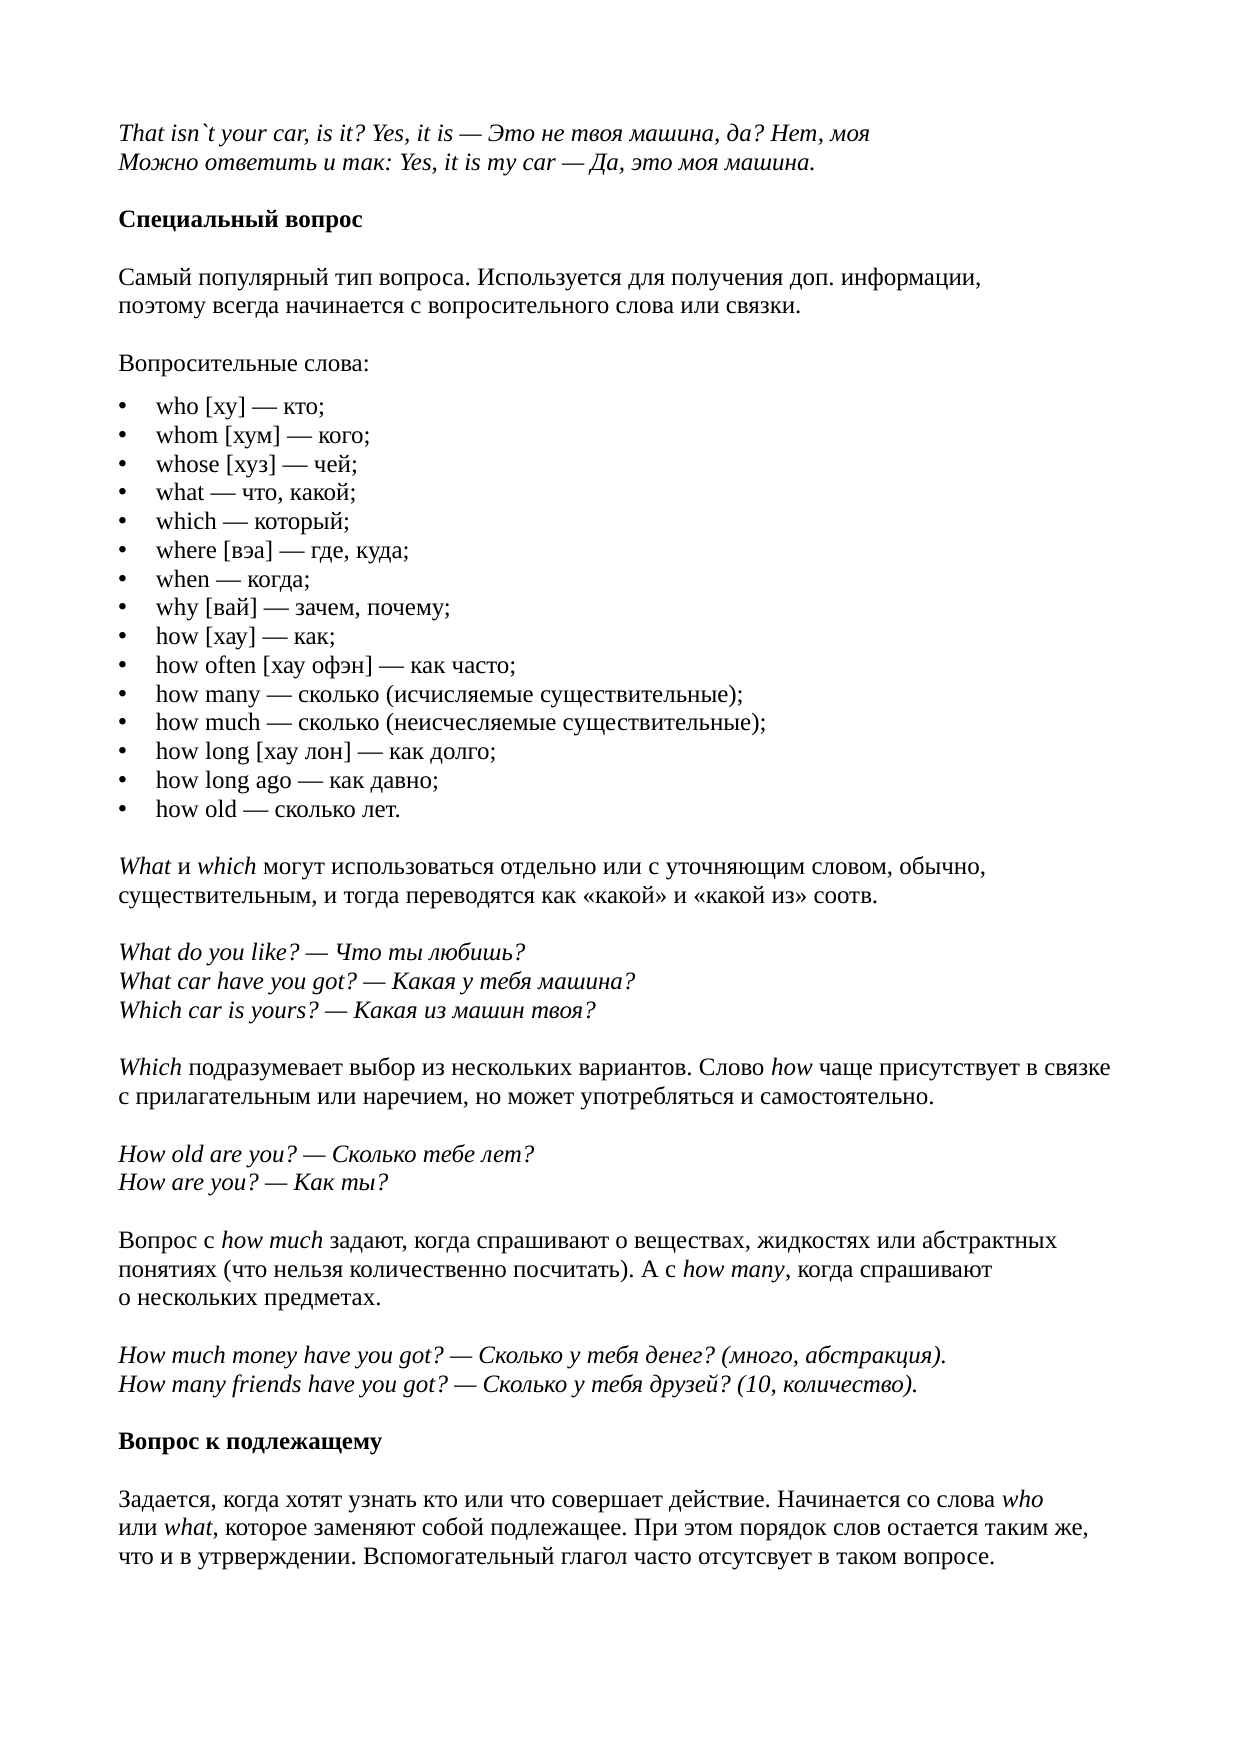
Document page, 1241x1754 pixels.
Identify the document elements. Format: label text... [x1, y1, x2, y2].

list whose [хуз] — чей; [118, 449, 1122, 477]
list how much — сколько (неисчесляемые существительные); [118, 707, 1122, 736]
text Задается, когда хотят узнать кто или что совершает действие. Начинается со слова who [118, 1484, 1122, 1512]
text Самый популярный тип вопроса. Используется для получения доп. информации, [118, 262, 1122, 291]
text How much money have you got? — Сколько у тебя денег? (много, абстракция). [118, 1340, 1122, 1369]
text Вопрос к подлежащему [118, 1426, 1122, 1455]
list how often [хау офэн] — как часто; [118, 650, 1122, 679]
text Вопросительные слова: [118, 348, 1122, 377]
list when — когда; [118, 564, 1122, 592]
text How many friends have you got? — Сколько у тебя друзей? (10, количество). [118, 1369, 1122, 1397]
list how many — сколько (исчисляемые существительные); [118, 679, 1122, 707]
list how long ago — как давно; [118, 765, 1122, 794]
list how long [хау лон] — как долго; [118, 736, 1122, 765]
text Можно ответить и так: Yes, it is my car — Да, это моя машина. [118, 147, 1122, 176]
list what — что, какой; [118, 477, 1122, 506]
list how [хау] — как; [118, 621, 1122, 650]
text How old are you? — Сколько тебе лет? [118, 1139, 1122, 1167]
list where [вэа] — где, куда; [118, 535, 1122, 564]
list whom [хум] — кого; [118, 420, 1122, 449]
list which — который; [118, 506, 1122, 535]
text поэтому всегда начинается с вопросительного слова или связки. [118, 291, 1122, 319]
text Специальный вопрос [118, 204, 1122, 233]
text или what, которое заменяют собой подлежащее. При этом порядок слов остается таким же, что и в утрверждении. Вспомогательный глагол часто отсутсвует в таком вопросе. [118, 1512, 1122, 1570]
text Вопрос с how much задают, когда спрашивают о веществах, жидкостях или абстрактных понятиях (что нельзя количественно посчитать). А с how many, когда спрашивают [118, 1225, 1122, 1282]
list who [ху] — кто; [118, 391, 1122, 420]
text How are you? — Как ты? [118, 1167, 1122, 1196]
text What car have you got? — Какая у тебя машина? [118, 966, 1122, 995]
text о нескольких предметах. [118, 1282, 1122, 1311]
text That isn`t your car, is it? Yes, it is — Это не твоя машина, да? Нет, моя [118, 118, 1122, 147]
list how old — сколько лет. [118, 794, 1122, 822]
text Which подразумевает выбор из нескольких вариантов. Слово how чаще присутствует в связке с прилагательным или наречием, но может употребляться и самостоятельно. [118, 1052, 1122, 1110]
list why [вай] — зачем, почему; [118, 592, 1122, 621]
text What и which могут использоваться отдельно или с уточняющим словом, обычно, существительным, и тогда переводятся как «какой» и «какой из» соотв. [118, 851, 1122, 909]
text What do you like? — Что ты любишь? [118, 937, 1122, 966]
text Which car is yours? — Какая из машин твоя? [118, 995, 1122, 1024]
